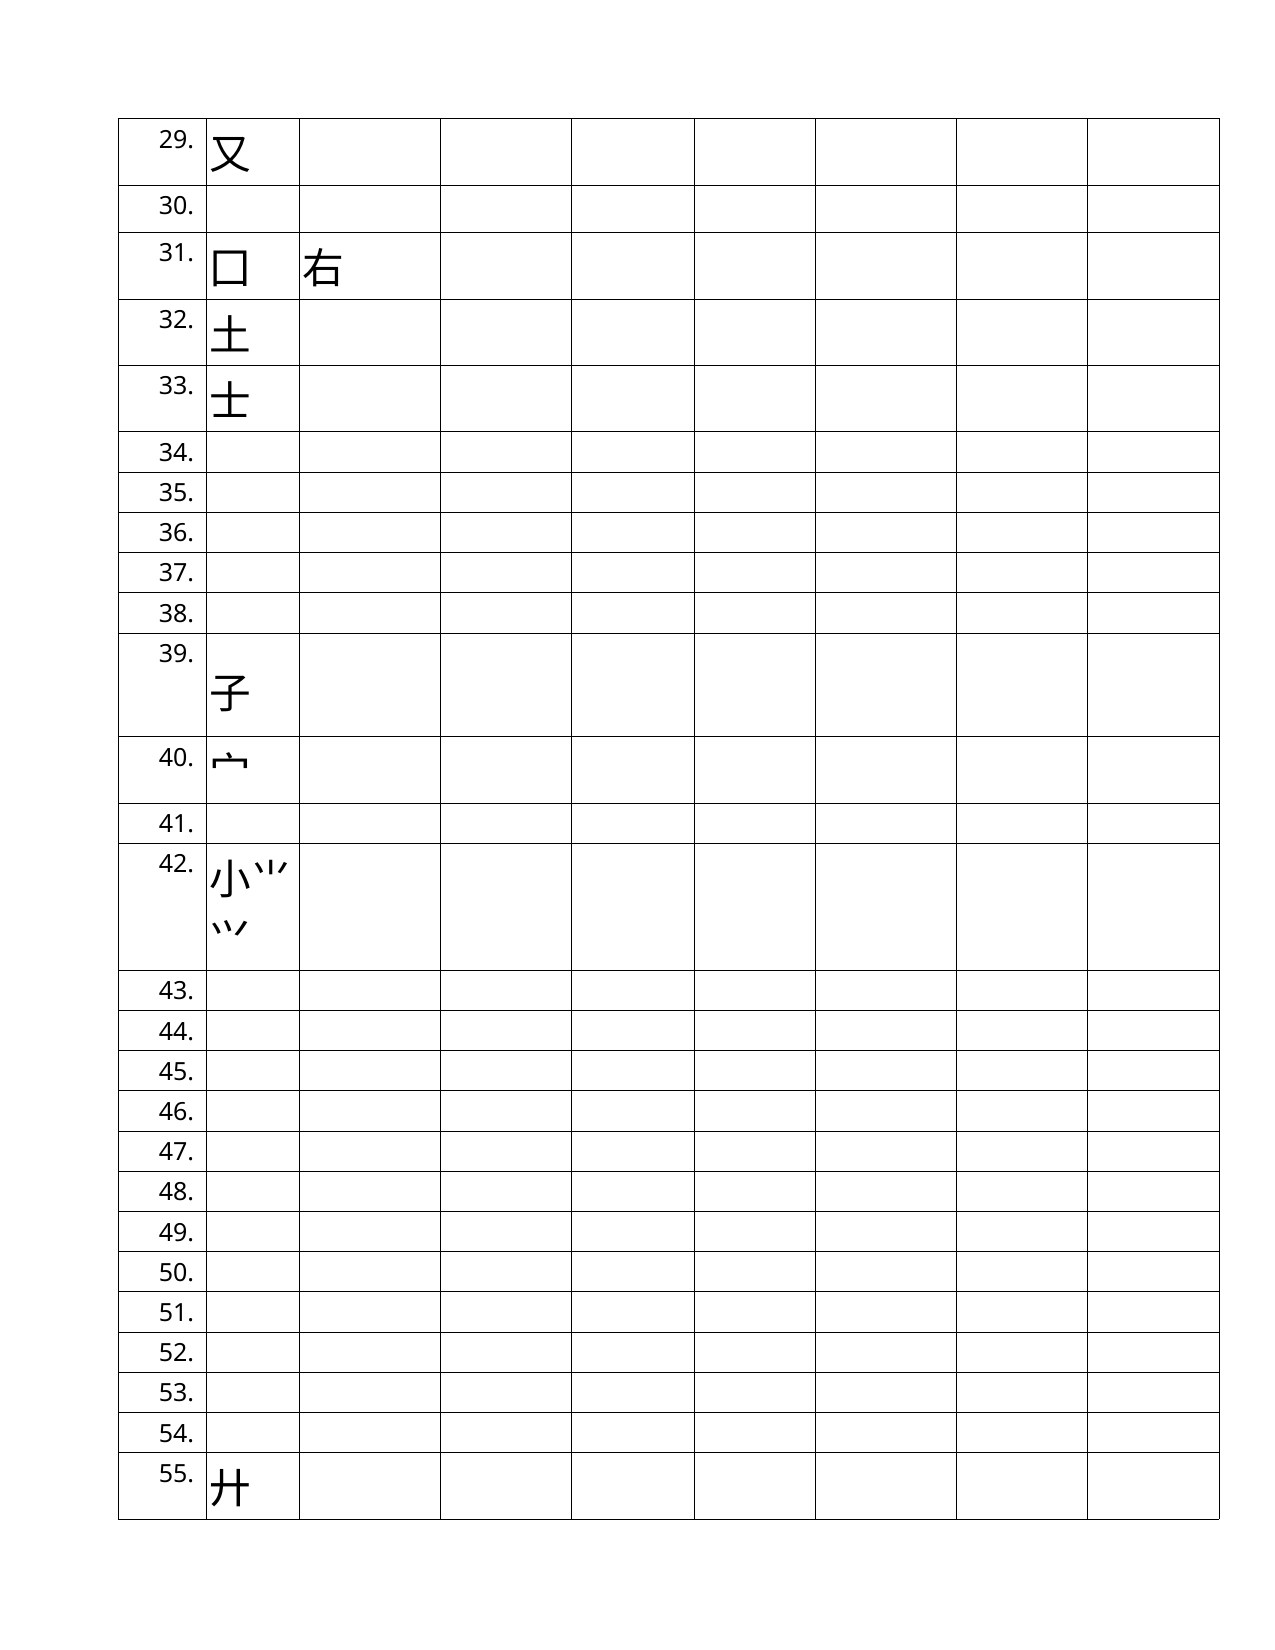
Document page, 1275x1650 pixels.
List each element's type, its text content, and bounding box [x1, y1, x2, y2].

table_cell [695, 1292, 815, 1332]
table_cell [572, 119, 694, 184]
table_cell [957, 119, 1087, 184]
table_cell [1088, 186, 1219, 232]
table_cell [695, 593, 815, 632]
table_cell [300, 553, 440, 592]
table_cell [441, 553, 571, 592]
table_cell [441, 1373, 571, 1412]
table_cell [300, 1011, 440, 1050]
table_cell [441, 513, 571, 552]
table_cell [300, 844, 440, 970]
table_cell [957, 1333, 1087, 1372]
table_cell [957, 971, 1087, 1010]
table_cell [1088, 737, 1219, 803]
table_cell [816, 119, 956, 184]
table_cell [1088, 1132, 1219, 1171]
table_cell [300, 804, 440, 843]
table_cell [816, 233, 956, 298]
table_cell [207, 553, 299, 592]
table_cell [300, 186, 440, 232]
table_cell [572, 1252, 694, 1291]
table_cell [957, 1252, 1087, 1291]
table_cell [1088, 1413, 1219, 1452]
table_cell [207, 1172, 299, 1211]
table_cell [207, 473, 299, 512]
table_cell [207, 186, 299, 232]
table_cell [695, 1212, 815, 1251]
table_cell [119, 1292, 206, 1332]
table_cell [119, 804, 206, 843]
table_cell [119, 366, 206, 431]
table_cell [572, 473, 694, 512]
table_cell [957, 804, 1087, 843]
table_cell [207, 1051, 299, 1090]
table_cell [957, 737, 1087, 803]
table_cell [816, 844, 956, 970]
table_cell [816, 737, 956, 803]
table_cell [957, 300, 1087, 365]
table_cell [119, 1091, 206, 1131]
table_cell [695, 1373, 815, 1412]
table_cell [957, 233, 1087, 298]
table_cell [441, 186, 571, 232]
table_cell [207, 1011, 299, 1050]
table_cell [816, 1252, 956, 1291]
table_cell [207, 593, 299, 632]
table_cell [300, 1172, 440, 1211]
table_cell [572, 737, 694, 803]
table_cell [119, 119, 206, 184]
table_cell [300, 1252, 440, 1291]
table_cell [1088, 1051, 1219, 1090]
table_cell [300, 119, 440, 184]
table_cell [816, 513, 956, 552]
table_cell [207, 1252, 299, 1291]
table_cell [695, 1132, 815, 1171]
table_cell [1088, 1453, 1219, 1519]
table_cell [816, 804, 956, 843]
table_cell [957, 513, 1087, 552]
table_cell [572, 1333, 694, 1372]
table_cell [1088, 366, 1219, 431]
table_cell [1088, 844, 1219, 970]
table_cell [572, 366, 694, 431]
table_cell [300, 1453, 440, 1519]
table_cell 又 [207, 119, 299, 184]
table_cell [816, 1292, 956, 1332]
table_cell [300, 634, 440, 736]
table_cell [441, 634, 571, 736]
table_cell [695, 513, 815, 552]
table_cell 土 [207, 300, 299, 365]
table_cell [816, 300, 956, 365]
table_cell [1088, 300, 1219, 365]
table_cell [816, 553, 956, 592]
table_cell [441, 1413, 571, 1452]
table_cell [1088, 1373, 1219, 1412]
table_cell [119, 1212, 206, 1251]
table_cell [572, 1212, 694, 1251]
table_cell [695, 473, 815, 512]
table_cell [441, 432, 571, 472]
table_cell [695, 1413, 815, 1452]
table_cell [300, 737, 440, 803]
table_cell [816, 432, 956, 472]
table_cell [207, 513, 299, 552]
table_cell [119, 553, 206, 592]
table_cell [119, 593, 206, 632]
table_cell [695, 634, 815, 736]
table_cell [207, 971, 299, 1010]
table_cell [957, 1373, 1087, 1412]
table_cell [816, 1212, 956, 1251]
table_cell [119, 1333, 206, 1372]
table_cell [441, 1132, 571, 1171]
table_cell [441, 473, 571, 512]
table_cell [207, 1333, 299, 1372]
table_cell [300, 1132, 440, 1171]
table_cell [816, 186, 956, 232]
table_cell [957, 634, 1087, 736]
table_cell [441, 1172, 571, 1211]
table_cell [957, 1292, 1087, 1332]
table_cell 右 [300, 233, 440, 298]
table_cell [1088, 1252, 1219, 1291]
table_cell [1088, 1091, 1219, 1131]
table_cell [441, 366, 571, 431]
table_cell [1088, 432, 1219, 472]
table_cell [300, 1051, 440, 1090]
table_cell [695, 1051, 815, 1090]
table_cell [957, 1011, 1087, 1050]
table_cell [300, 1091, 440, 1131]
table_cell [119, 513, 206, 552]
table_cell [572, 593, 694, 632]
table_cell [572, 804, 694, 843]
table_cell [572, 1413, 694, 1452]
table_cell [300, 1292, 440, 1332]
table_cell [1088, 119, 1219, 184]
table_cell [816, 1091, 956, 1131]
table_cell [119, 1373, 206, 1412]
table_cell [1088, 513, 1219, 552]
table_cell [572, 1453, 694, 1519]
table_cell [119, 1172, 206, 1211]
table_cell [816, 366, 956, 431]
table_cell [695, 737, 815, 803]
table_cell 囗 [207, 233, 299, 298]
table_cell [816, 634, 956, 736]
table_cell [300, 366, 440, 431]
table_cell 子 [207, 634, 299, 736]
table_cell [957, 844, 1087, 970]
table_cell [572, 186, 694, 232]
table_cell [441, 233, 571, 298]
table_cell [119, 1453, 206, 1519]
table_cell [1088, 971, 1219, 1010]
table_cell [572, 971, 694, 1010]
table_cell [441, 971, 571, 1010]
table_cell [695, 186, 815, 232]
table_cell [695, 844, 815, 970]
table_cell [300, 300, 440, 365]
table_cell [957, 553, 1087, 592]
table_cell [300, 1212, 440, 1251]
table_cell [816, 1051, 956, 1090]
table_cell [695, 553, 815, 592]
table_cell [816, 473, 956, 512]
table_cell [1088, 1333, 1219, 1372]
table_cell [816, 1172, 956, 1211]
table_cell [300, 1333, 440, 1372]
table_cell [695, 233, 815, 298]
table_cell [572, 513, 694, 552]
table_cell [957, 1172, 1087, 1211]
table_cell [207, 804, 299, 843]
table_cell [119, 634, 206, 736]
table_cell [695, 1172, 815, 1211]
table_cell [1088, 553, 1219, 592]
table_cell [300, 473, 440, 512]
table_cell [300, 513, 440, 552]
table_cell [572, 1292, 694, 1332]
table_cell [1088, 1011, 1219, 1050]
table_cell [119, 300, 206, 365]
table_cell [572, 300, 694, 365]
table_cell [572, 1011, 694, 1050]
table_cell [695, 971, 815, 1010]
table_cell 廾 [207, 1453, 299, 1519]
table_cell [441, 1212, 571, 1251]
table_cell [441, 1453, 571, 1519]
table_cell [957, 366, 1087, 431]
table_cell [695, 432, 815, 472]
table_cell [441, 1051, 571, 1090]
table_cell [207, 1212, 299, 1251]
table_cell [441, 737, 571, 803]
table_cell [1088, 634, 1219, 736]
table_cell [695, 1252, 815, 1291]
table_cell [695, 1453, 815, 1519]
table_cell [572, 1373, 694, 1412]
table_cell [1088, 473, 1219, 512]
table_cell [300, 593, 440, 632]
table_cell [119, 1252, 206, 1291]
table_cell [572, 844, 694, 970]
table_cell [207, 1413, 299, 1452]
table_cell [816, 1413, 956, 1452]
table_cell [957, 1051, 1087, 1090]
table_cell [957, 1453, 1087, 1519]
table_cell [695, 119, 815, 184]
table_cell [957, 473, 1087, 512]
table_cell 宀 [207, 737, 299, 803]
table_cell [957, 186, 1087, 232]
table_cell [441, 300, 571, 365]
table_cell [441, 1333, 571, 1372]
table_cell [119, 432, 206, 472]
table_cell [1088, 1172, 1219, 1211]
table_cell [695, 366, 815, 431]
table_cell [119, 1413, 206, 1452]
table_cell [300, 1373, 440, 1412]
table_cell [441, 844, 571, 970]
table_cell [957, 1091, 1087, 1131]
table_cell [816, 1373, 956, 1412]
table_cell [816, 1132, 956, 1171]
table_cell [957, 593, 1087, 632]
table_cell [119, 1011, 206, 1050]
table_cell [1088, 1292, 1219, 1332]
table_cell [1088, 1212, 1219, 1251]
table_cell [119, 737, 206, 803]
table_cell [300, 1413, 440, 1452]
table_cell [572, 1051, 694, 1090]
table_cell [816, 1011, 956, 1050]
table_cell [816, 971, 956, 1010]
table_cell [300, 432, 440, 472]
table_cell [816, 1333, 956, 1372]
table_cell [695, 1333, 815, 1372]
table_cell [695, 1011, 815, 1050]
table_cell [572, 432, 694, 472]
table_cell [441, 593, 571, 632]
table_cell [1088, 593, 1219, 632]
table_cell [441, 1252, 571, 1291]
table_cell [957, 1132, 1087, 1171]
table_cell [119, 844, 206, 970]
table_cell [441, 804, 571, 843]
table_cell [207, 1132, 299, 1171]
table_cell [957, 1413, 1087, 1452]
table_cell [572, 634, 694, 736]
table_cell [957, 1212, 1087, 1251]
table_cell [572, 1172, 694, 1211]
table_cell [816, 1453, 956, 1519]
table_cell [572, 233, 694, 298]
table_cell [695, 300, 815, 365]
table_cell [441, 1011, 571, 1050]
table_cell [207, 1373, 299, 1412]
table_cell [572, 553, 694, 592]
table_cell [441, 119, 571, 184]
table_cell [207, 1091, 299, 1131]
table_cell [207, 432, 299, 472]
table_cell [816, 593, 956, 632]
table_cell [119, 473, 206, 512]
table_cell 士 [207, 366, 299, 431]
table_cell [572, 1132, 694, 1171]
table_cell [119, 1132, 206, 1171]
table_cell [207, 1292, 299, 1332]
table_cell [695, 804, 815, 843]
table_cell [441, 1091, 571, 1131]
table_cell [695, 1091, 815, 1131]
table_cell [119, 233, 206, 298]
table_cell 小⺌𭕄 [207, 844, 299, 970]
table_cell [119, 971, 206, 1010]
table_cell [572, 1091, 694, 1131]
table_cell [1088, 804, 1219, 843]
table_cell [119, 1051, 206, 1090]
table_cell [441, 1292, 571, 1332]
table_cell [119, 186, 206, 232]
table_cell [1088, 233, 1219, 298]
table_cell [300, 971, 440, 1010]
table_cell [957, 432, 1087, 472]
